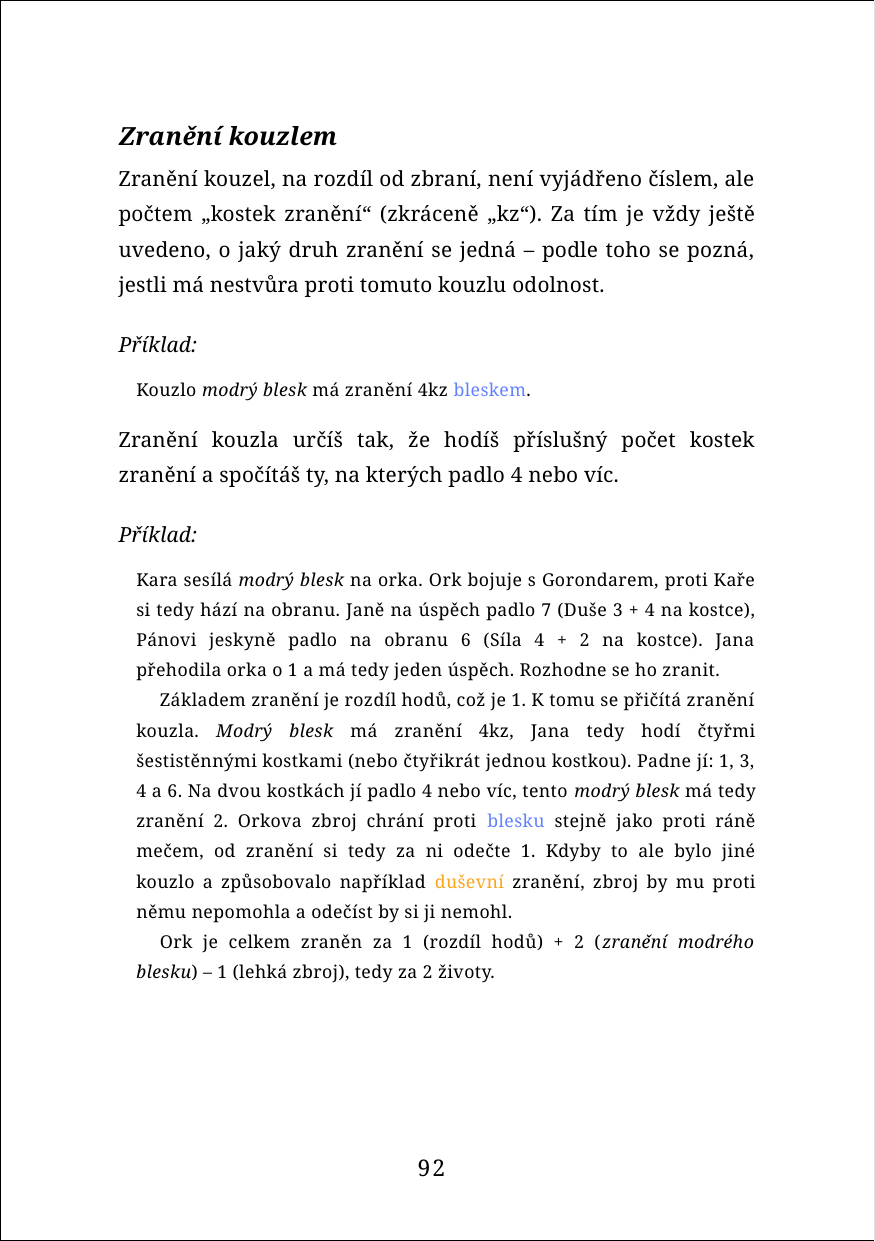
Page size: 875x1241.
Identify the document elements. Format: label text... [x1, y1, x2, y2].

text Kara sesílá modrý blesk na orka. Ork bojuje s Gorondarem, proti Kaře si tedy hází na obranu. Janě na úspěch padlo 7 (Duše 3 + 4 na kostce), Pánovi jeskyně padlo na obranu 6 (Síla 4 + 2 na kostce). Jana přehodila orka o 1 a má tedy jeden úspěch. Rozhodne se ho zranit. Základem zranění je rozdíl hodů, což je 1. K tomu se přičítá zranění kouzla. Modrý blesk má zranění 4kz, Jana tedy hodí čtyřmi šestistěnnými kostkami (nebo čtyřikrát jednou kostkou). Padne jí: 1, 3, 4 a 6. Na dvou kostkách jí padlo 4 nebo víc, tento modrý blesk má tedy zranění 2. Orkova zbroj chrání proti blesku stejně jako proti ráně mečem, od zranění si tedy za ni odečte 1. Kdyby to ale bylo jiné kouzlo a způsobovalo například duševní zranění, zbroj by mu proti němu nepomohla a odečíst by si ji nemohl. Ork je celkem zraněn za 1 (rozdíl hodů) + 2 (zranění modrého blesku) – 1 (lehká zbroj), tedy za 2 životy. [136, 567, 756, 984]
text Zranění kouzla určíš tak, že hodíš příslušný počet kostek zranění a spočítáš ty, na kterých padlo 4 nebo víc. [118, 425, 756, 489]
text Příklad: [118, 330, 756, 358]
text Příklad: [118, 520, 756, 548]
text Kouzlo modrý blesk má zranění 4kz bleskem. [136, 377, 756, 401]
text Zranění kouzel, na rozdíl od zbraní, není vyjádřeno číslem, ale počtem „kostek zranění“ (zkráceně „kz“). Za tím je vždy ještě uvedeno, o jaký druh zranění se jedná – podle toho se pozná, jestli má nestvůra proti tomuto kouzlu odolnost. [118, 164, 756, 299]
subtitle Zranění kouzlem [118, 118, 756, 152]
